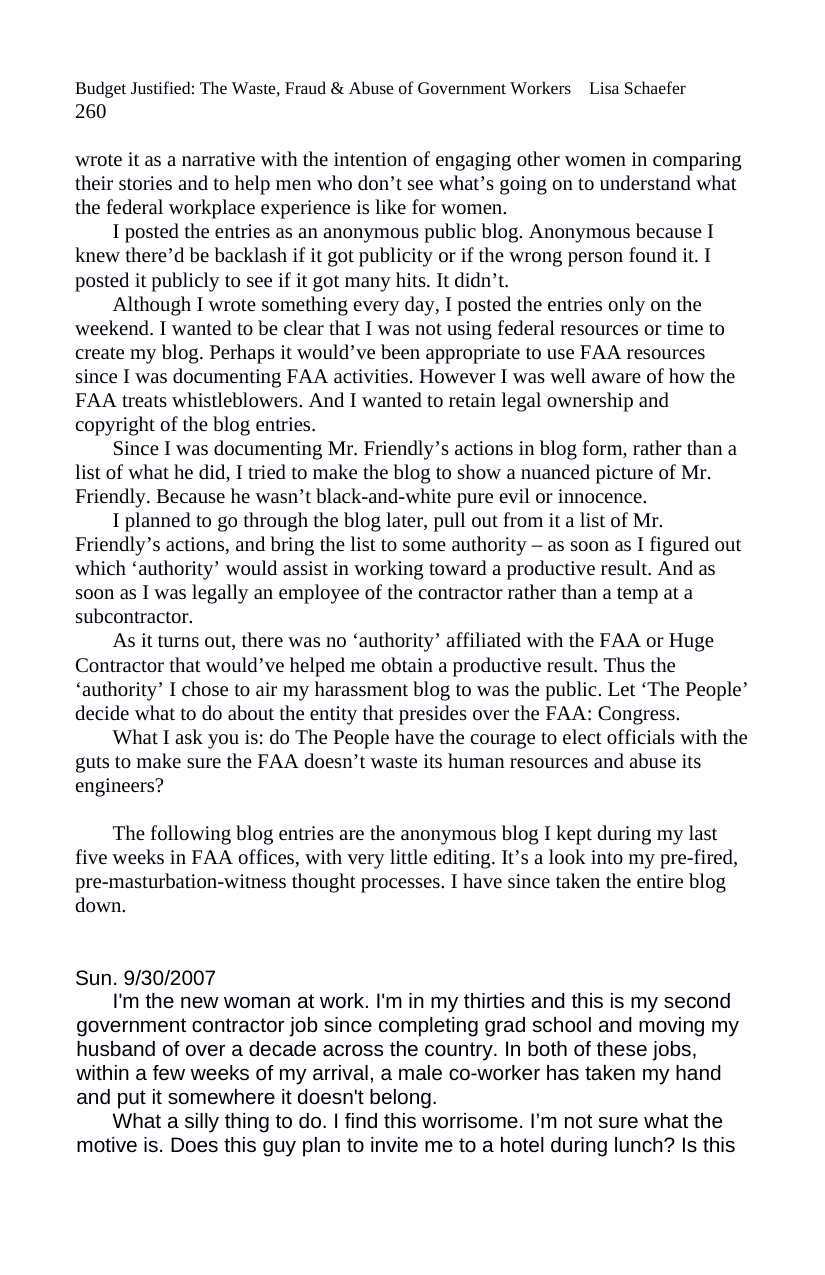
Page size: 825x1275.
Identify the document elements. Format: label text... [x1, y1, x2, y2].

text I'm the new woman at work. I'm in my thirties and this is my second government contractor job since completing grad school and moving my husband of over a decade across the country. In both of these jobs, within a few weeks of my arrival, a male co-worker has taken my hand and put it somewhere it doesn't belong. [76, 989, 750, 1109]
text Since I was documenting Mr. Friendly’s actions in blog form, rather than a list of what he did, I tried to make the blog to show a nuanced picture of Mr. Friendly. Because he wasn’t black-and-white pure evil or innocence. [75, 436, 750, 508]
text As it turns out, there was no ‘authority’ affiliated with the FAA or Huge Contractor that would’ve helped me obtain a productive result. Thus the ‘authority’ I chose to air my harassment blog to was the public. Let ‘The People’ decide what to do about the entity that presides over the FAA: Congress. [75, 628, 750, 725]
text I planned to go through the blog later, pull out from it a list of Mr. Friendly’s actions, and bring the list to some authority – as soon as I figured out which ‘authority’ would assist in working toward a productive result. And as soon as I was legally an employee of the contractor rather than a temp at a subcontractor. [75, 508, 750, 628]
text Sun. 9/30/2007 [75, 965, 750, 989]
text What I ask you is: do The People have the courage to elect officials with the guts to make sure the FAA doesn’t waste its human resources and abuse its engineers? [75, 725, 750, 797]
text The following blog entries are the anonymous blog I kept during my last five weeks in FAA offices, with very little editing. It’s a look into my pre-fired, pre-masturbation-witness thought processes. I have since taken the entire blog down. [75, 821, 750, 917]
text Although I wrote something every day, I posted the entries only on the weekend. I wanted to be clear that I was not using federal resources or time to create my blog. Perhaps it would’ve been appropriate to use FAA resources since I was documenting FAA activities. However I was well aware of how the FAA treats whistleblowers. And I wanted to retain legal ownership and copyright of the blog entries. [75, 292, 750, 436]
text wrote it as a narrative with the intention of engaging other women in comparing their stories and to help men who don’t see what’s going on to understand what the federal workplace experience is like for women. [75, 147, 750, 219]
text I posted the entries as an anonymous public blog. Anonymous because I knew there’d be backlash if it got publicity or if the wrong person found it. I posted it publicly to see if it got many hits. It didn’t. [75, 219, 750, 292]
text What a silly thing to do. I find this worrisome. I’m not sure what the motive is. Does this guy plan to invite me to a hotel during lunch? Is this [76, 1109, 750, 1157]
